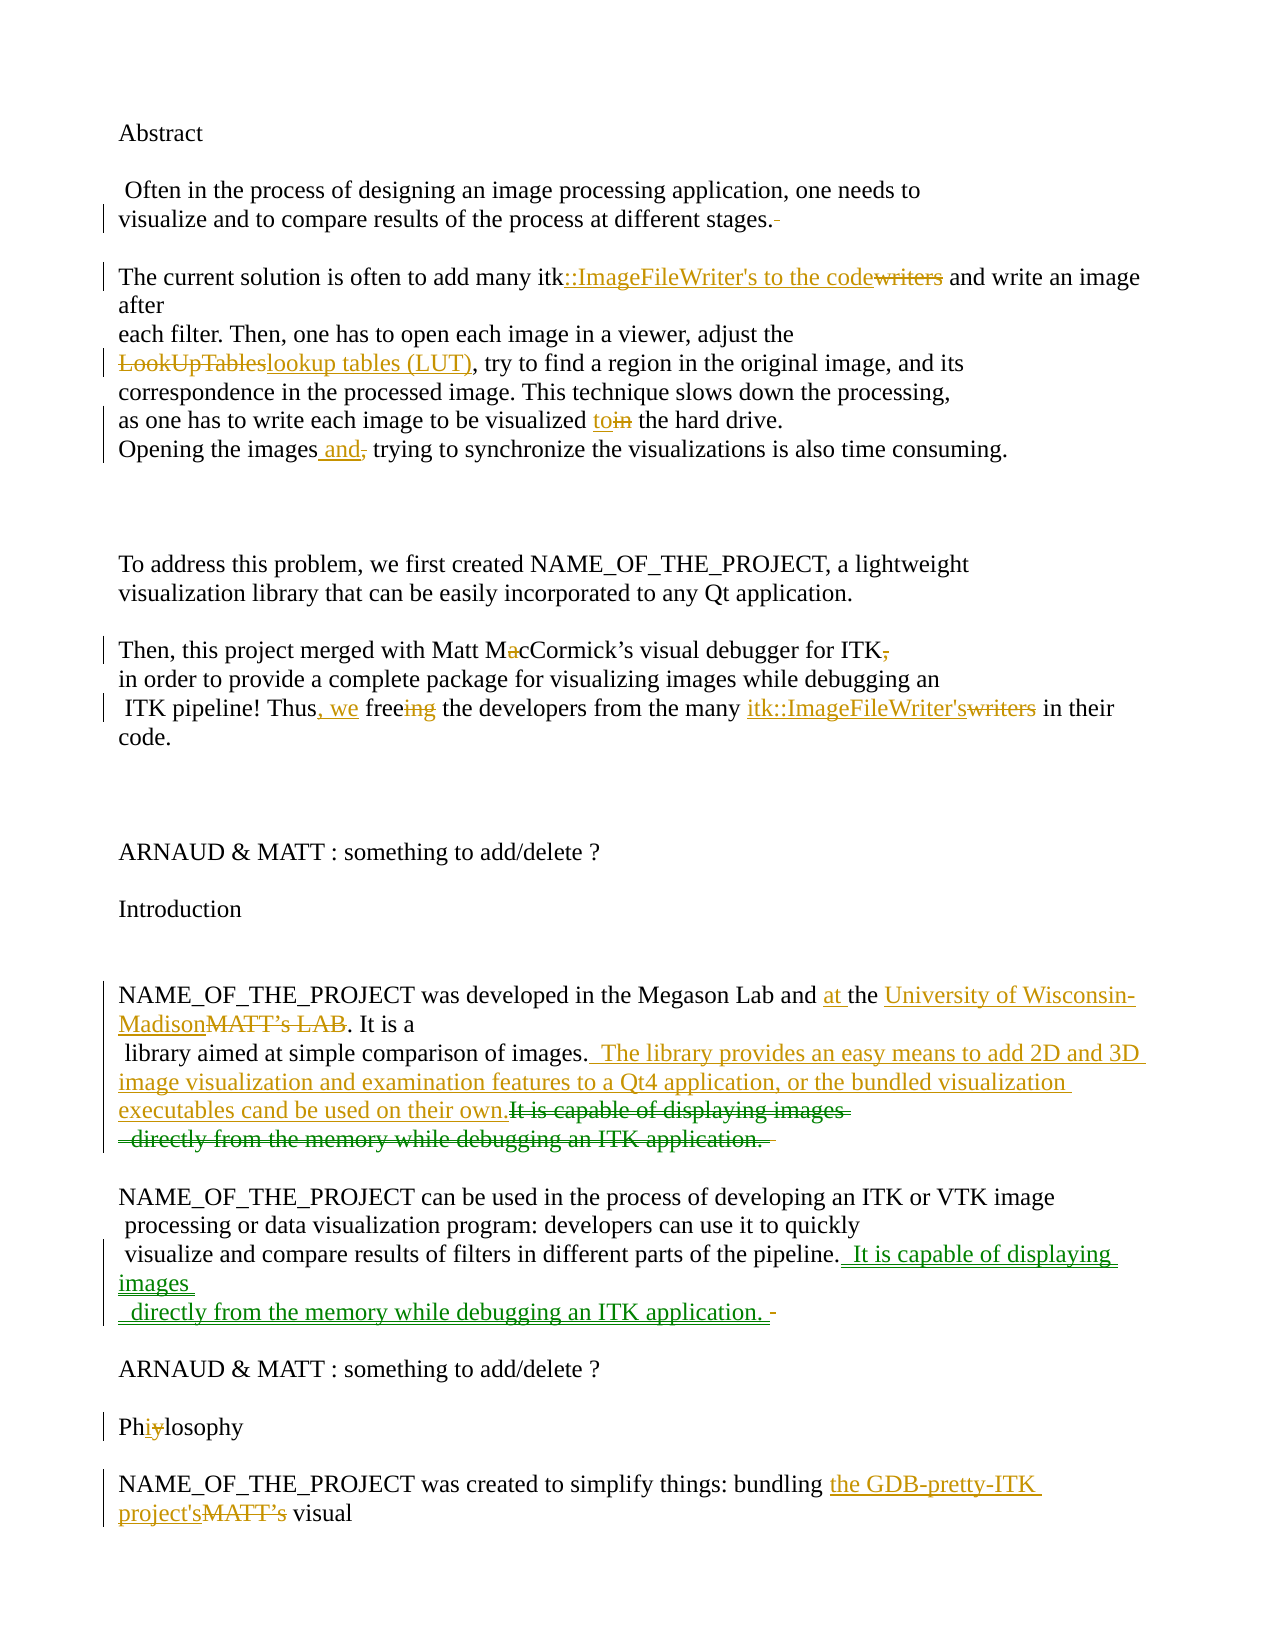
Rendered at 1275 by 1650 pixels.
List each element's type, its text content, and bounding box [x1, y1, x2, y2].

text NAME_OF_THE_PROJECT can be used in the process of developing an ITK or VTK image [118, 1182, 1157, 1211]
text library aimed at simple comparison of images. The library provides an easy means to add 2D and 3D image visualization and examination features to a Qt4 application, or the bundled visualization executables cand be used on their own. [118, 1038, 1157, 1153]
text as one has to write each image to be visualized to the hard drive. [118, 406, 1157, 434]
text lookup tables (LUT), try to find a region in the original image, and its [118, 348, 1157, 377]
text Opening the images and trying to synchronize the visualizations is also time consuming. [118, 434, 1157, 463]
text Philosophy [118, 1412, 1157, 1441]
text processing or data visualization program: developers can use it to quickly [118, 1211, 1157, 1239]
text NAME_OF_THE_PROJECT was developed in the Megason Lab and at the University of Wisconsin-Madison. It is a [118, 981, 1157, 1038]
text ARNAUD & MATT : something to add/delete ? [118, 837, 1157, 866]
text NAME_OF_THE_PROJECT was created to simplify things: bundling the GDB-pretty-ITK project's visual [118, 1469, 1157, 1527]
text correspondence in the processed image. This technique slows down the processing, [118, 377, 1157, 406]
text ARNAUD & MATT : something to add/delete ? [118, 1354, 1157, 1383]
text Abstract [118, 118, 1157, 147]
text The current solution is often to add many itk::ImageFileWriter's to the code and write an image after [118, 262, 1157, 319]
text visualize and to compare results of the process at different stages. [118, 204, 1157, 233]
text Often in the process of designing an image processing application, one needs to [118, 176, 1157, 204]
text visualize and compare results of filters in different parts of the pipeline. It is capable of displaying images [118, 1239, 1157, 1297]
text To address this problem, we first created NAME_OF_THE_PROJECT, a lightweight [118, 549, 1157, 578]
text Then, this project merged with Matt McCormick’s visual debugger for ITK [118, 636, 1157, 664]
text in order to provide a complete package for visualizing images while debugging an [118, 664, 1157, 693]
text directly from the memory while debugging an ITK application. [118, 1297, 1157, 1326]
text ITK pipeline! Thus, we free the developers from the many itk::ImageFileWriter's in their code. [118, 693, 1157, 751]
text Introduction [118, 894, 1157, 923]
text visualization library that can be easily incorporated to any Qt application. [118, 578, 1157, 607]
text each filter. Then, one has to open each image in a viewer, adjust the [118, 319, 1157, 348]
